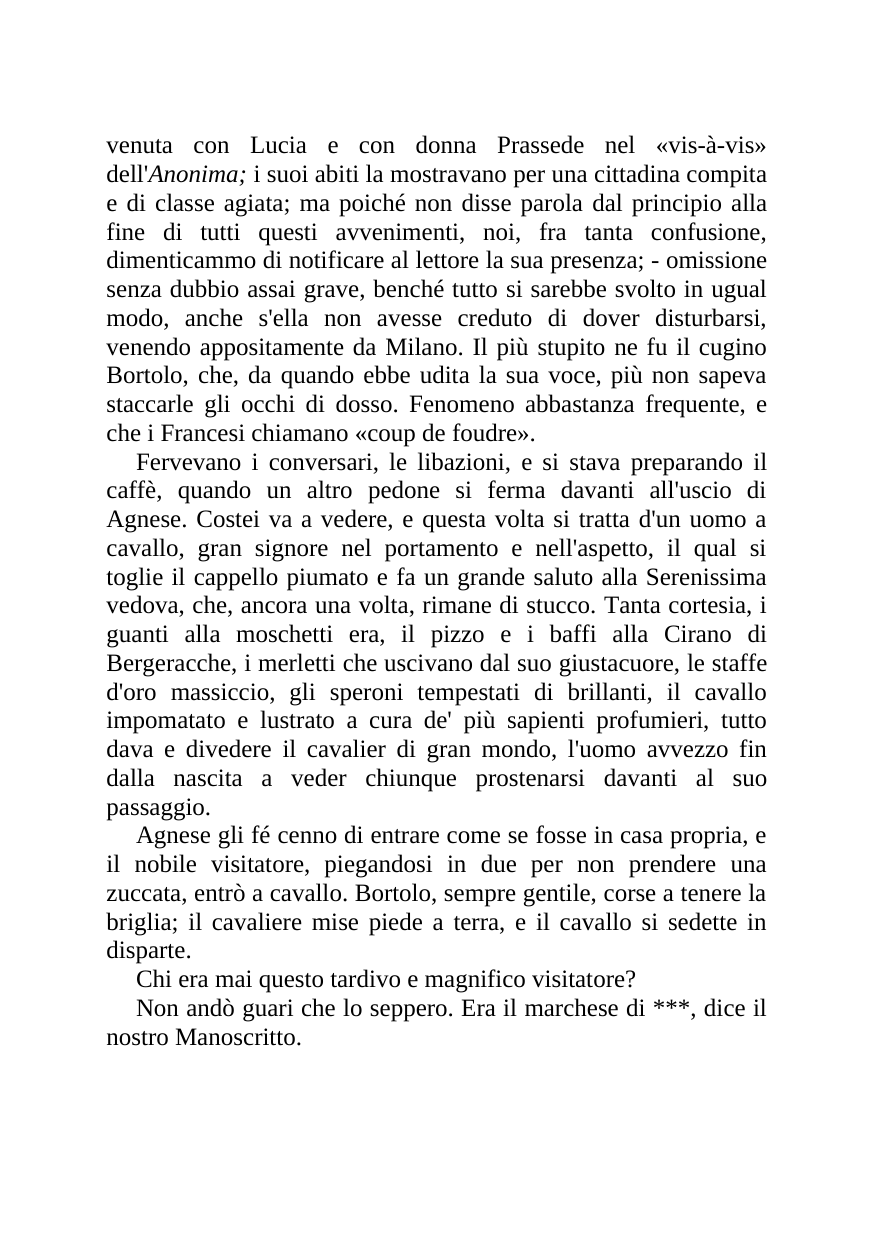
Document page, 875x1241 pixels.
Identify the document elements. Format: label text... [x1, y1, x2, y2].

text venuta con Lucia e con donna Prassede nel «vis-à-vis» dell'Anonima; i suoi abiti la mostravano per una cittadina compita e di classe agiata; ma poiché non disse parola dal principio alla fine di tutti questi avvenimenti, noi, fra tanta confusione, dimenticammo di notificare al lettore la sua presenza; - omissione senza dubbio assai grave, benché tutto si sarebbe svolto in ugual modo, anche s'ella non avesse creduto di dover disturbarsi, venendo appositamente da Milano. Il più stupito ne fu il cugino Bortolo, che, da quando ebbe udita la sua voce, più non sapeva staccarle gli occhi di dosso. Fenomeno abbastanza frequente, e che i Francesi chiamano «coup de foudre». [106, 130, 768, 447]
text Fervevano i conversari, le libazioni, e si stava preparando il caffè, quando un altro pedone si ferma davanti all'uscio di Agnese. Costei va a vedere, e questa volta si tratta d'un uomo a cavallo, gran signore nel portamento e nell'aspetto, il qual si toglie il cappello piumato e fa un grande saluto alla Serenissima vedova, che, ancora una volta, rimane di stucco. Tanta cortesia, i guanti alla moschetti era, il pizzo e i baffi alla Cirano di Bergeracche, i merletti che uscivano dal suo giustacuore, le staffe d'oro massiccio, gli speroni tempestati di brillanti, il cavallo impomatato e lustrato a cura de' più sapienti profumieri, tutto dava e divedere il cavalier di gran mondo, l'uomo avvezzo fin dalla nascita a veder chiunque prostenarsi davanti al suo passaggio. [106, 447, 768, 820]
text Agnese gli fé cenno di entrare come se fosse in casa propria, e il nobile visitatore, piegandosi in due per non prendere una zuccata, entrò a cavallo. Bortolo, sempre gentile, corse a tenere la briglia; il cavaliere mise piede a terra, e il cavallo si sedette in disparte. [106, 820, 768, 964]
text Chi era mai questo tardivo e magnifico visitatore? [106, 964, 768, 993]
text Non andò guari che lo seppero. Era il marchese di ***, dice il nostro Manoscritto. [106, 993, 768, 1050]
